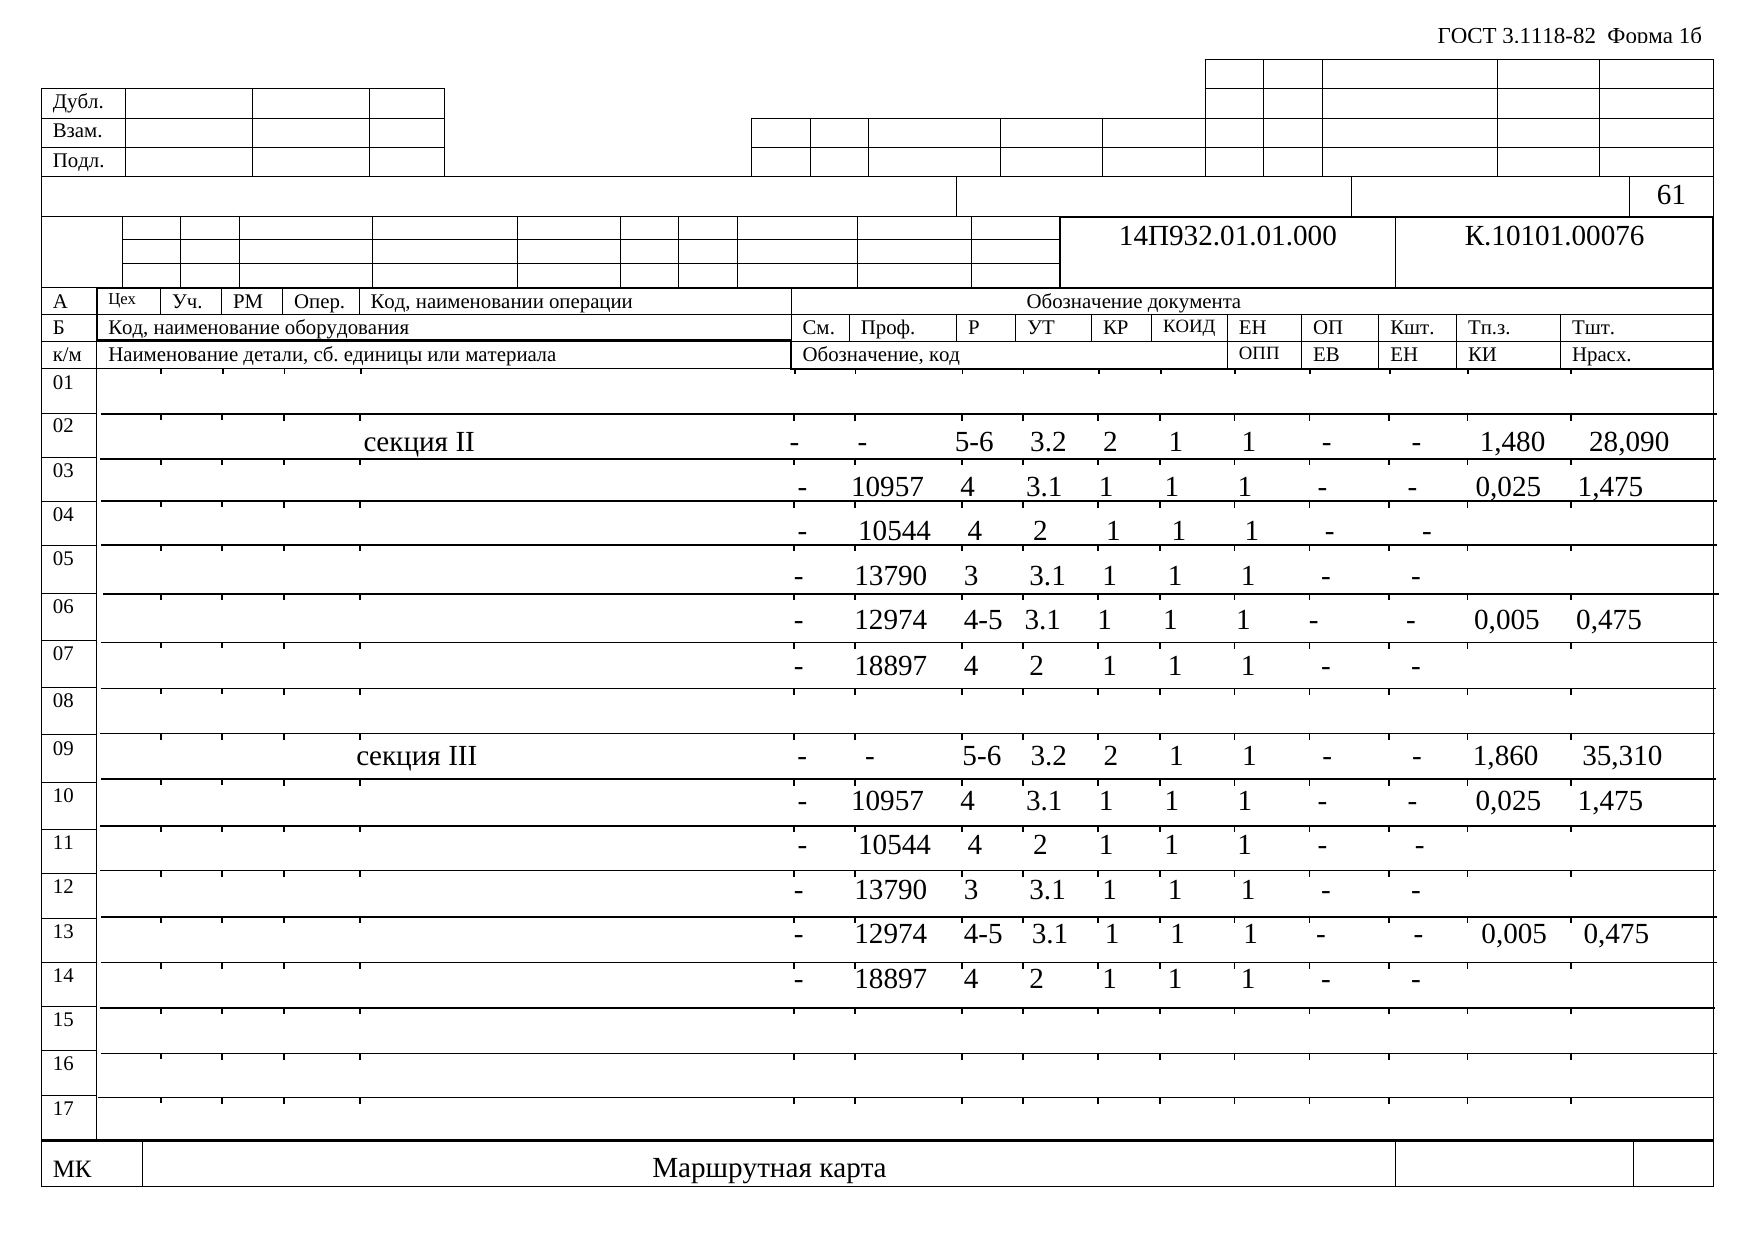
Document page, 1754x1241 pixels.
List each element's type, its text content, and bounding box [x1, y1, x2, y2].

table_cell 14 [42, 963, 96, 1006]
table_cell [373, 264, 517, 287]
table_cell [240, 240, 372, 263]
table_cell [858, 264, 971, 287]
table_cell [518, 264, 620, 287]
table_cell [1264, 119, 1322, 147]
table_cell [869, 119, 1000, 147]
table_cell КР [1092, 315, 1151, 341]
table_cell [1323, 148, 1497, 176]
table_cell [181, 217, 239, 239]
table_cell [1634, 1142, 1713, 1186]
table_cell [445, 118, 751, 176]
table_cell [181, 264, 239, 287]
table_cell Обозначение документа [792, 289, 1712, 314]
table_cell [1206, 89, 1263, 117]
table_cell [858, 240, 971, 263]
table_cell [1396, 1142, 1633, 1186]
table_cell 05 [42, 546, 96, 592]
table_cell [123, 240, 180, 263]
table_cell [752, 148, 810, 176]
table_header [1323, 60, 1497, 88]
table_cell [370, 119, 444, 147]
table_cell 13 [42, 919, 96, 962]
table_cell 15 [42, 1007, 96, 1050]
table_cell ЕН [1228, 315, 1301, 341]
table_cell [869, 148, 1000, 176]
table_cell [445, 88, 692, 117]
table_cell [1498, 148, 1599, 176]
table_cell Наименование детали, сб. единицы или материала [97, 342, 790, 368]
table_cell [621, 264, 678, 287]
table_cell [679, 264, 737, 287]
table_cell [1103, 119, 1205, 147]
table_cell А [42, 288, 96, 314]
table_cell [1600, 148, 1713, 176]
table_cell 17 [42, 1096, 96, 1139]
table_cell [1264, 148, 1322, 176]
table_header [1206, 60, 1263, 88]
table_cell [253, 119, 369, 147]
table_cell 01 [42, 369, 96, 412]
table_cell [373, 217, 517, 239]
table_cell [679, 217, 737, 239]
table_cell ЕВ [1302, 342, 1378, 368]
table_cell [123, 217, 180, 239]
table_cell [126, 89, 252, 117]
table_cell [1001, 148, 1102, 176]
table_cell [972, 264, 1059, 287]
table_cell [621, 217, 678, 239]
table_cell [738, 217, 857, 239]
table_cell [858, 217, 971, 239]
table_cell [1323, 89, 1497, 117]
table_cell [1264, 89, 1322, 117]
table_cell [126, 148, 252, 176]
table_cell 61 [1630, 177, 1713, 216]
table_cell 12 [42, 874, 96, 917]
table_cell Кшт. [1379, 315, 1456, 341]
table_cell 06 [42, 594, 96, 640]
table_cell [253, 89, 369, 117]
table_cell См.. [792, 315, 849, 341]
table_cell Маршрутная карта [143, 1142, 1395, 1186]
table_cell [42, 177, 956, 216]
table_cell ОПП [1228, 342, 1301, 368]
table_cell Р [957, 315, 1015, 341]
table_cell [518, 240, 620, 263]
table_header [1600, 60, 1713, 88]
table_cell [1206, 148, 1263, 176]
table_cell Нрасх. [1561, 342, 1712, 368]
table_cell КИ [1457, 342, 1560, 368]
table_cell [738, 240, 857, 263]
table_cell [253, 148, 369, 176]
table_cell [811, 119, 868, 147]
table_cell 10 [42, 783, 96, 829]
table_cell Опер. [283, 289, 359, 314]
table_cell [518, 217, 620, 239]
table_cell Б [42, 315, 96, 341]
table_cell Дубл. [42, 89, 125, 117]
table_cell Цех [98, 289, 160, 314]
table_cell [972, 240, 1059, 263]
table_cell КОИД [1152, 315, 1227, 341]
table_cell ОП [1302, 315, 1378, 341]
table_cell Код, наименование оборудования [98, 315, 791, 339]
table_cell [370, 148, 444, 176]
table_header [1498, 60, 1599, 88]
table_cell К.10101.00076 [1396, 218, 1712, 287]
table_header [1264, 60, 1322, 88]
table_cell [621, 240, 678, 263]
table_cell Тшт. [1561, 315, 1712, 341]
table_cell 11 [42, 830, 96, 873]
table_cell Взам. [42, 119, 125, 147]
table_cell [240, 264, 372, 287]
table_cell [373, 240, 517, 263]
table_cell [752, 119, 810, 147]
table_cell РМ [222, 289, 282, 314]
table_cell [123, 264, 180, 287]
table_cell Уч. [161, 289, 221, 314]
table_cell [1600, 89, 1713, 117]
table_cell [42, 217, 122, 287]
table_cell Подл. [42, 148, 125, 176]
table_cell 02 [42, 414, 96, 457]
table_cell [181, 240, 239, 263]
table_cell к/м [42, 342, 96, 368]
table_cell ЕН [1379, 342, 1456, 368]
table_cell Проф. [850, 315, 956, 341]
table_cell [1323, 119, 1497, 147]
table_cell [240, 217, 372, 239]
table_header [41, 59, 1205, 88]
table_cell [1001, 119, 1102, 147]
table_cell [738, 264, 857, 287]
table_cell МК [42, 1142, 142, 1186]
table_cell [972, 217, 1059, 239]
table_cell 16 [42, 1051, 96, 1094]
table_cell [1600, 119, 1713, 147]
table_cell [1498, 119, 1599, 147]
table_cell 03 [42, 458, 96, 501]
table_cell [370, 89, 444, 117]
table_cell [1103, 148, 1205, 176]
table_cell Код, наименовании операции [360, 289, 791, 314]
table_cell [692, 88, 1205, 117]
table_cell 14П932.01.01.000 [1061, 218, 1395, 287]
table_cell 04 [42, 502, 96, 545]
table_cell [957, 177, 1351, 216]
table_cell Тп.з. [1457, 315, 1560, 341]
table_cell УТ [1016, 315, 1091, 341]
table_cell 07 [42, 641, 96, 687]
table_cell [811, 148, 868, 176]
table_cell Обозначение, код [792, 342, 1227, 368]
table_cell [126, 119, 252, 147]
table_cell [679, 240, 737, 263]
table_cell 08 [42, 688, 96, 734]
table_cell [1498, 89, 1599, 117]
table_cell секция II - - 5-6 3.2 2 1 1 - - 1,480 28,090 - 10957 4 3.1 1 1 1 - - 0,025 1,475 - 10544 4 2 1 1 1 - - - 13790 3 3.1 1 1 1 - - - 12974 4-5 3.1 1 1 1 - - 0,005 0,475 - 18897 4 2 1 1 1 - - секция III - - 5-6 3.2 2 1 1 - - 1,860 35,310 - 10957 4 3.1 1 1 1 - - 0,025 1,475 - 10544 4 2 1 1 1 - - - 13790 3 3.1 1 1 1 - - - 12974 4-5 3.1 1 1 1 - - 0,005 0,475 - 18897 4 2 1 1 1 - - [97, 369, 1713, 1139]
table_cell [1352, 177, 1629, 216]
table_cell 09 [42, 735, 96, 782]
table_cell [1206, 119, 1263, 147]
